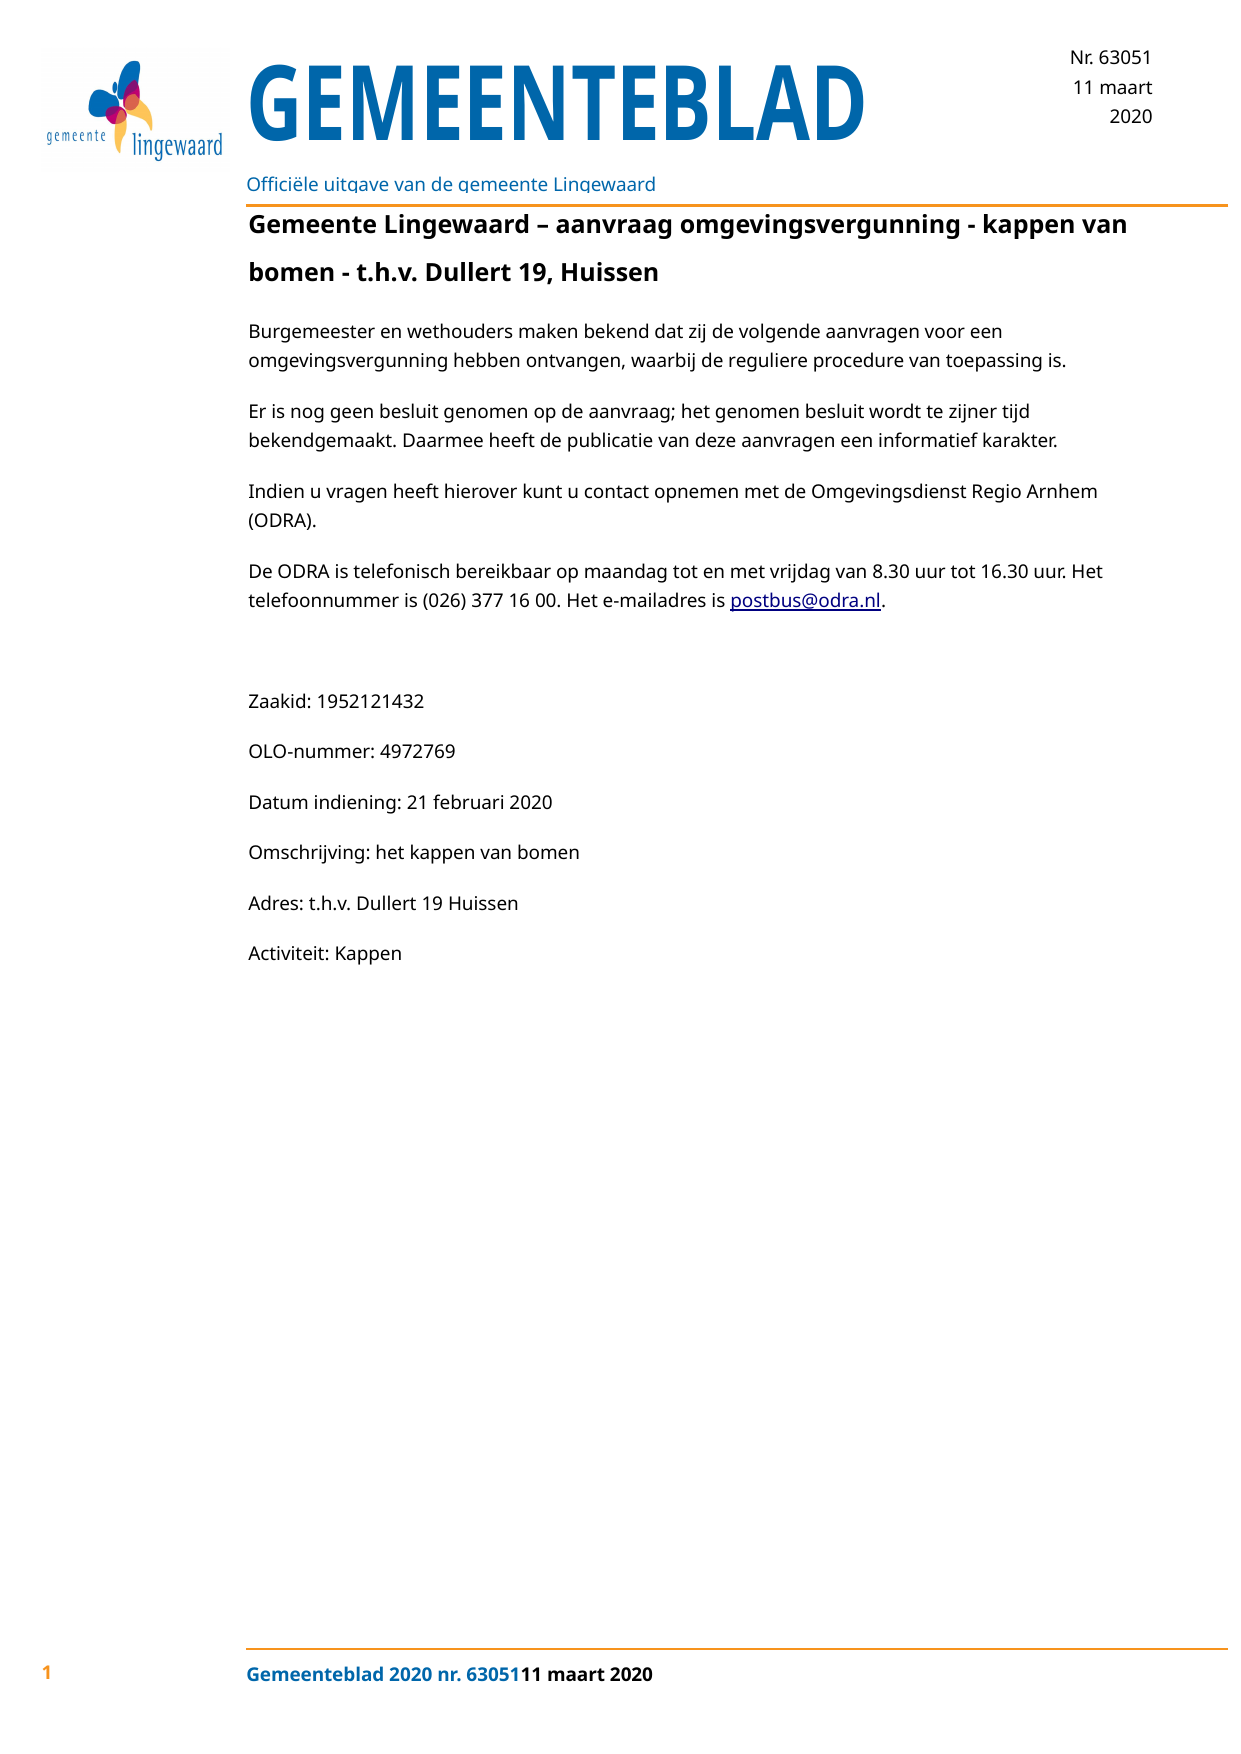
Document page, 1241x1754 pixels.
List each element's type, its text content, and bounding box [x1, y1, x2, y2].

text Er is nog geen besluit genomen op de aanvraag; het genomen besluit wordt te zijner tijd bekendgemaakt. Daarmee heeft de publicatie van deze aanvragen een informatief karakter. [248, 398, 1152, 453]
text Adres: t.h.v. Dullert 19 Huissen [248, 890, 1152, 916]
text De ODRA is telefonisch bereikbaar op maandag tot en met vrijdag van 8.30 uur tot 16.30 uur. Het telefoonnummer is (026) 377 16 00. Het e-mailadres is postbus@odra.nl. [248, 558, 1152, 613]
text Omschrijving: het kappen van bomen [248, 839, 1152, 865]
text Burgemeester en wethouders maken bekend dat zij de volgende aanvragen voor een omgevingsvergunning hebben ontvangen, waarbij de reguliere procedure van toepassing is. [248, 318, 1152, 373]
text Datum indiening: 21 februari 2020 [248, 789, 1152, 815]
picture [41, 47, 231, 172]
text Zaakid: 1952121432 [248, 688, 1152, 714]
text Gemeente Lingewaard – aanvraag omgevingsvergunning - kappen van bomen - t.h.v. Dullert 19, Huissen [248, 207, 1152, 288]
text Activiteit: Kappen [248, 940, 1152, 966]
text OLO-nummer: 4972769 [248, 739, 1152, 764]
text Indien u vragen heeft hierover kunt u contact opnemen met de Omgevingsdienst Regio Arnhem (ODRA). [248, 478, 1152, 533]
